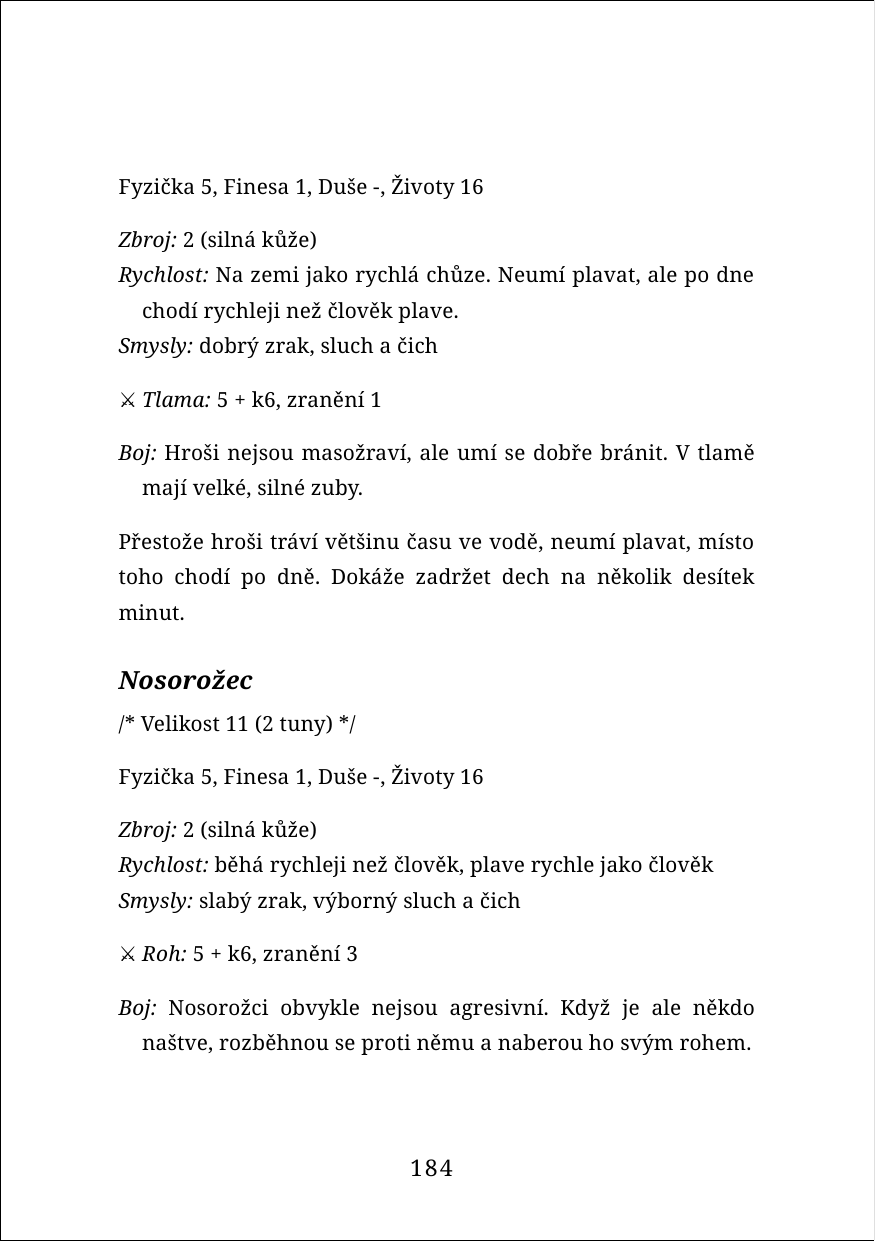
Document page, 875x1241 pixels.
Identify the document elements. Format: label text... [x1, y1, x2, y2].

text Smysly: slabý zrak, výborný sluch a čich [118, 886, 756, 914]
text ⚔ Roh: 5 + k6, zranění 3 [118, 939, 756, 968]
text Boj: Hroši nejsou masožraví, ale umí se dobře bránit. V tlamě mají velké, silné zuby. [118, 438, 756, 502]
text Smysly: dobrý zrak, sluch a čich [118, 332, 756, 360]
text Fyzička 5, Finesa 1, Duše -, Životy 16 [118, 172, 756, 200]
text Zbroj: 2 (silná kůže) [118, 225, 756, 253]
text Rychlost: Na zemi jako rychlá chůze. Neumí plavat, ale po dne chodí rychleji než člověk plave. [118, 261, 756, 324]
text ⚔ Tlama: 5 + k6, zranění 1 [118, 385, 756, 413]
text Rychlost: běhá rychleji než člověk, plave rychle jako člověk [118, 851, 756, 879]
text /* Velikost 11 (2 tuny) */ [118, 709, 756, 737]
text Přestože hroši tráví většinu času ve vodě, neumí plavat, místo toho chodí po dně. Dokáže zadržet dech na několik desítek minut. [118, 527, 756, 626]
subtitle Nosorožec [118, 663, 756, 697]
text Fyzička 5, Finesa 1, Duše -, Životy 16 [118, 762, 756, 790]
text Zbroj: 2 (silná kůže) [118, 815, 756, 843]
text Boj: Nosorožci obvykle nejsou agresivní. Když je ale někdo naštve, rozběhnou se proti němu a naberou ho svým rohem. [118, 993, 756, 1057]
